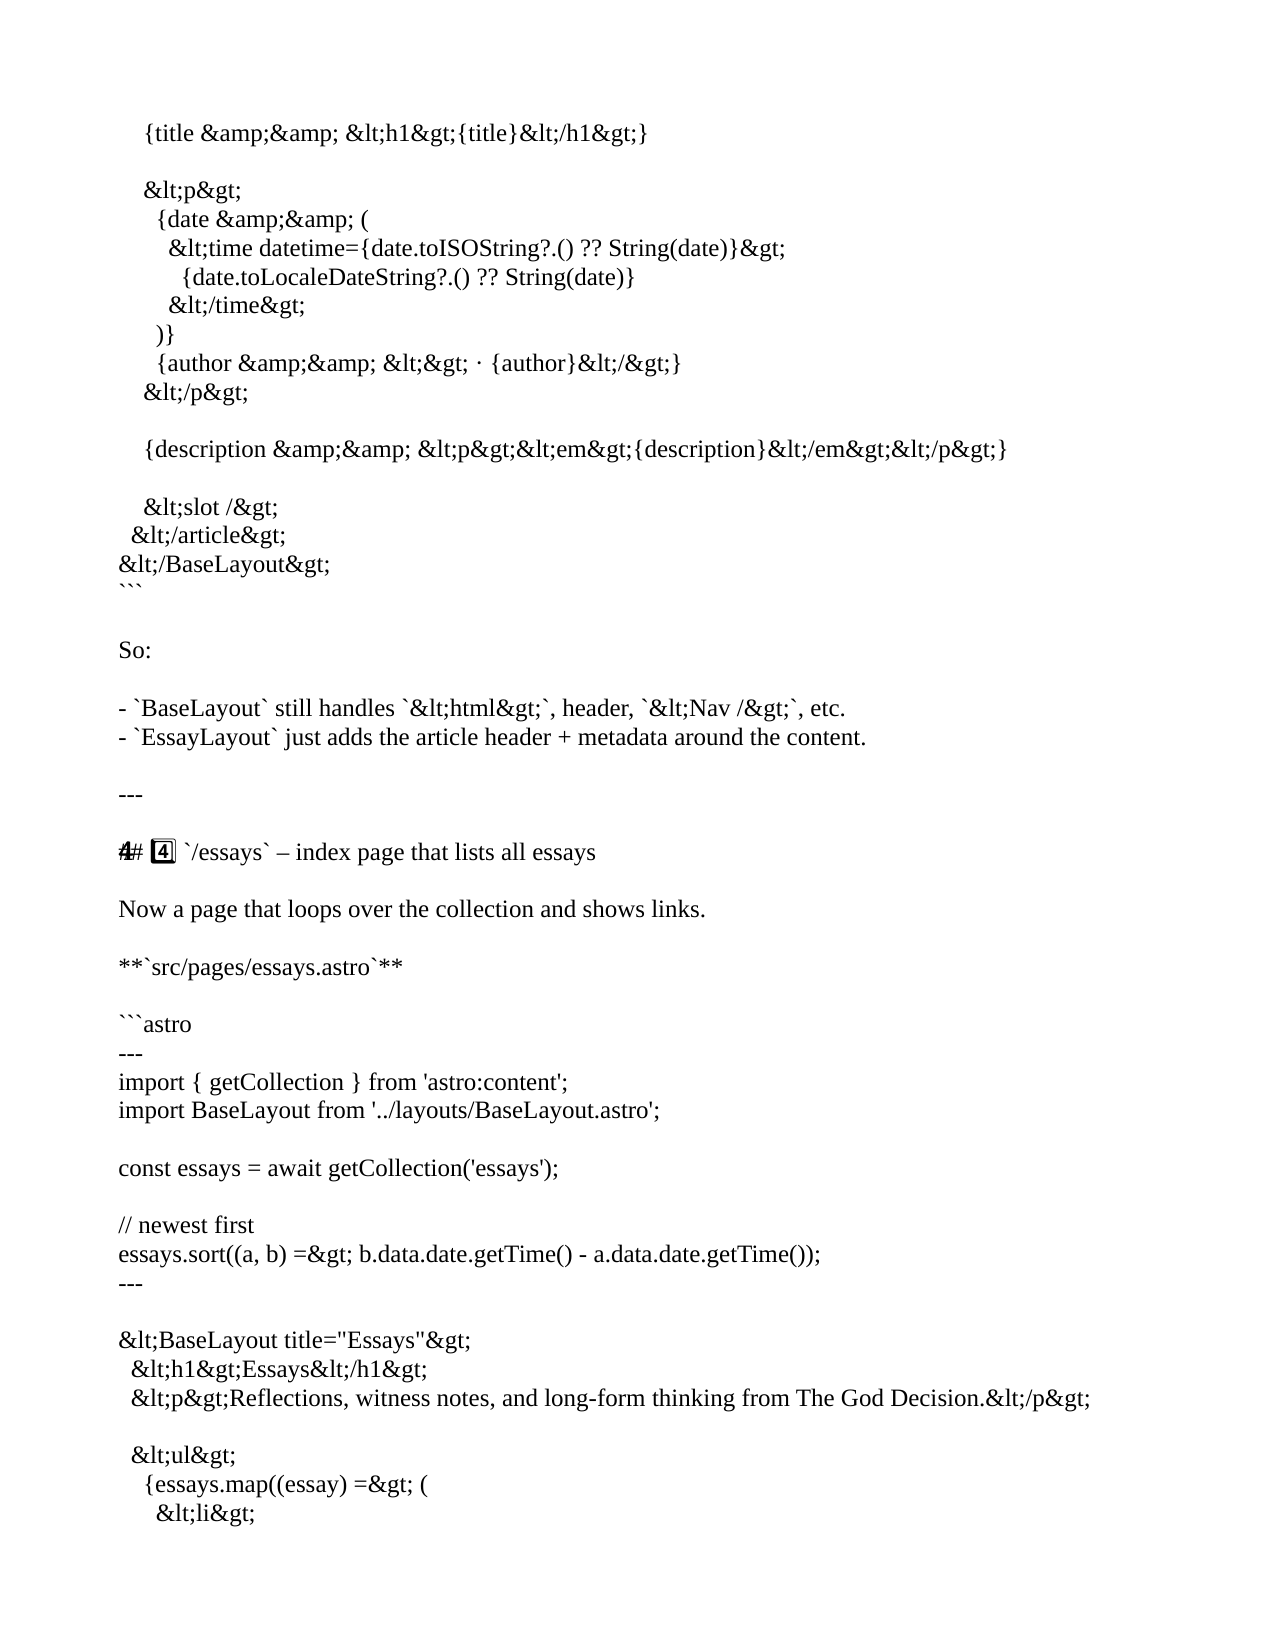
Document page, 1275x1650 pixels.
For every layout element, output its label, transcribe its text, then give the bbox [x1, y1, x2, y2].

text essays.sort((a, b) =&gt; b.data.date.getTime() - a.data.date.getTime()); [118, 1239, 1157, 1268]
text &lt;p&gt; [118, 176, 1157, 204]
text ``` [118, 578, 1157, 607]
text &lt;/article&gt; [118, 521, 1157, 549]
text {date &amp;&amp; ( [118, 204, 1157, 233]
text {date.toLocaleDateString?.() ?? String(date)} [118, 262, 1157, 291]
text &lt;ul&gt; [118, 1441, 1157, 1469]
text - `EssayLayout` just adds the article header + metadata around the content. [118, 722, 1157, 751]
text {essays.map((essay) =&gt; ( [118, 1469, 1157, 1498]
text {author &amp;&amp; &lt;&gt; · {author}&lt;/&gt;} [118, 348, 1157, 377]
text &lt;li&gt; [118, 1498, 1157, 1527]
text &lt;/time&gt; [118, 291, 1157, 319]
text {title &amp;&amp; &lt;h1&gt;{title}&lt;/h1&gt;} [118, 118, 1157, 147]
text &lt;BaseLayout title="Essays"&gt; [118, 1326, 1157, 1354]
text &lt;p&gt;Reflections, witness notes, and long-form thinking from The God Decision.&lt;/p&gt; [118, 1383, 1157, 1412]
text const essays = await getCollection('essays'); [118, 1153, 1157, 1182]
text So: [118, 636, 1157, 664]
text Now a page that loops over the collection and shows links. [118, 894, 1157, 923]
text &lt;/p&gt; [118, 377, 1157, 406]
text &lt;slot /&gt; [118, 492, 1157, 521]
text // newest first [118, 1211, 1157, 1239]
text )} [118, 319, 1157, 348]
text {description &amp;&amp; &lt;p&gt;&lt;em&gt;{description}&lt;/em&gt;&lt;/p&gt;} [118, 434, 1157, 463]
text &lt;time datetime={date.toISOString?.() ?? String(date)}&gt; [118, 233, 1157, 262]
text &lt;/BaseLayout&gt; [118, 549, 1157, 578]
text **`src/pages/essays.astro`** [118, 952, 1157, 981]
text --- [118, 1038, 1157, 1067]
text ```astro [118, 1009, 1157, 1038]
text import { getCollection } from 'astro:content'; [118, 1067, 1157, 1096]
text - `BaseLayout` still handles `&lt;html&gt;`, header, `&lt;Nav /&gt;`, etc. [118, 693, 1157, 722]
text &lt;h1&gt;Essays&lt;/h1&gt; [118, 1354, 1157, 1383]
text --- [118, 779, 1157, 808]
text import BaseLayout from '../layouts/BaseLayout.astro'; [118, 1096, 1157, 1124]
text --- [118, 1268, 1157, 1297]
text ## 4️⃣ `/essays` – index page that lists all essays [118, 837, 1157, 866]
